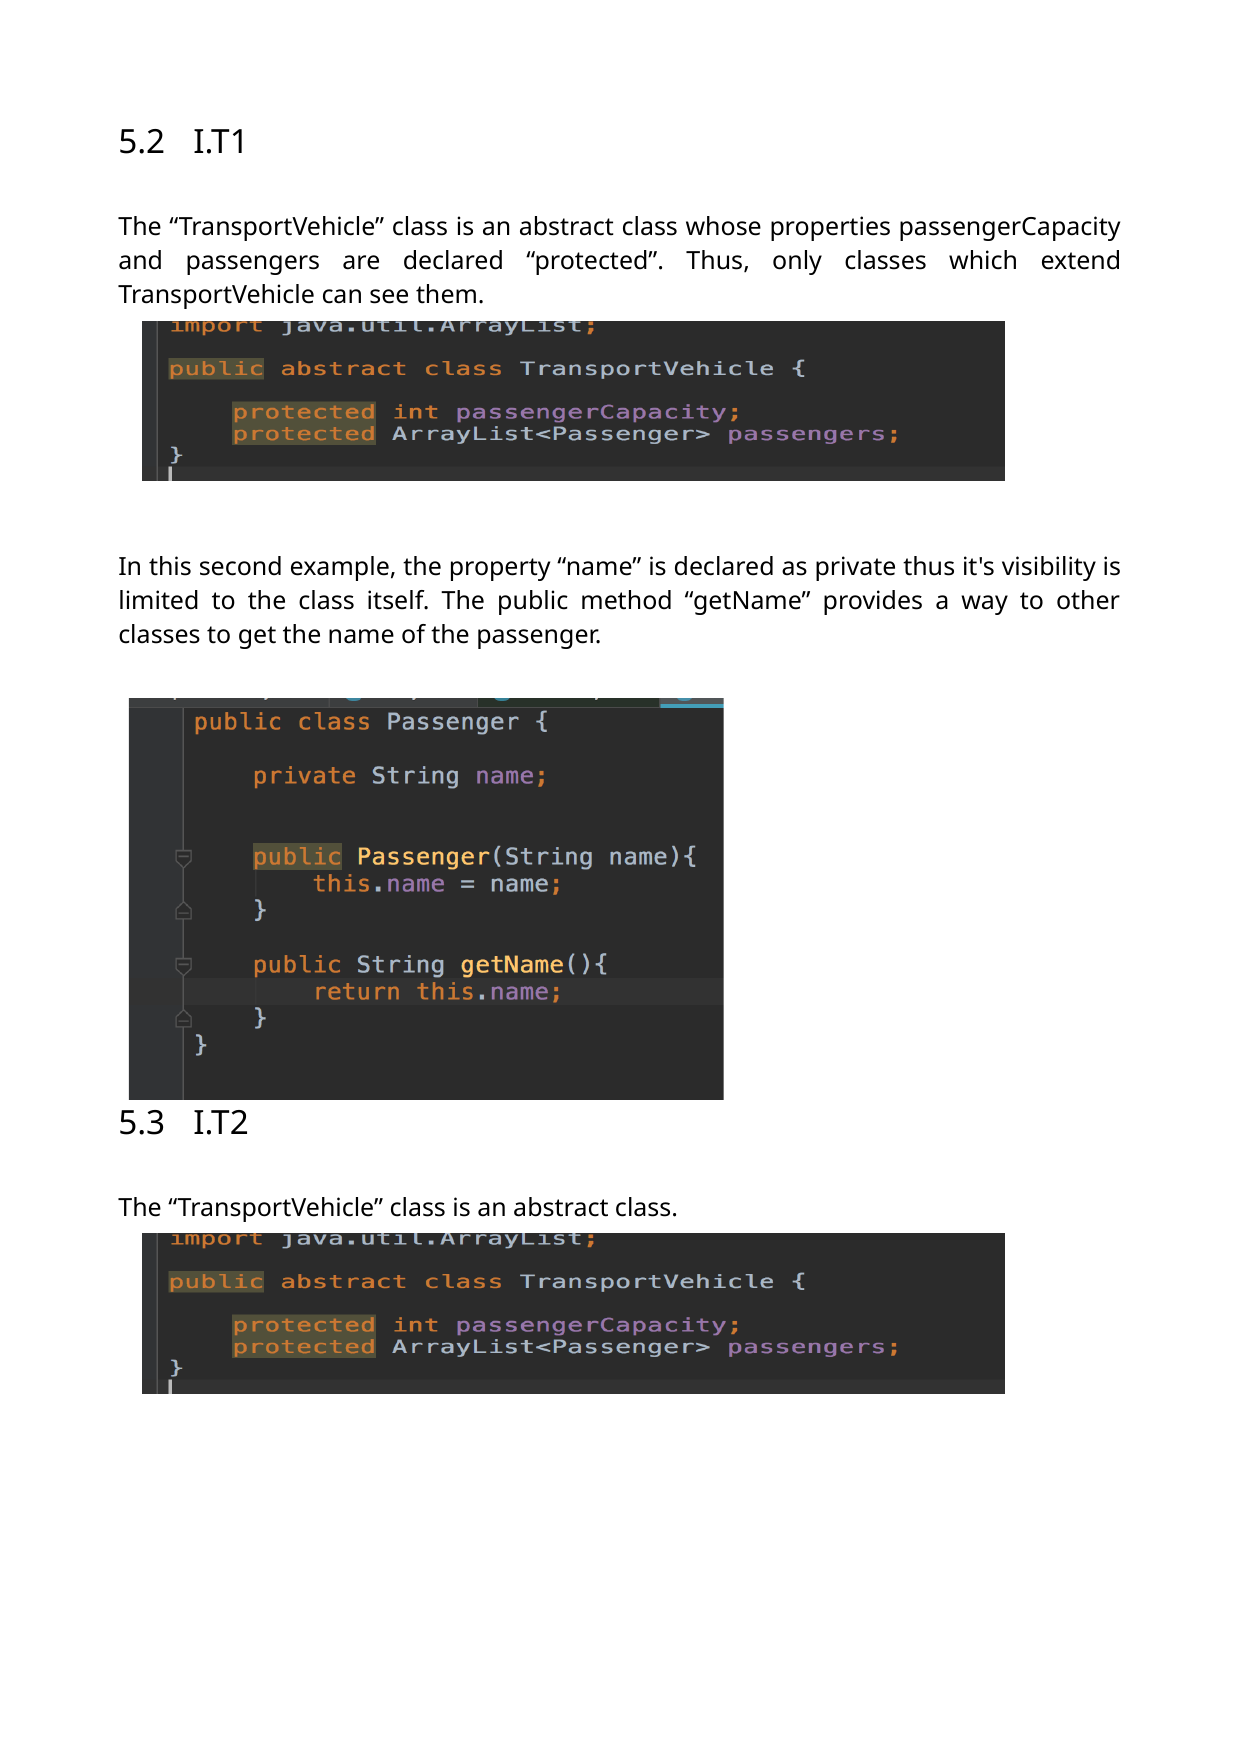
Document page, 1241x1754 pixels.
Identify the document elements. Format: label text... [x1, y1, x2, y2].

title I.T1 [118, 118, 1122, 163]
text The “TransportVehicle” class is an abstract class. [118, 1189, 1122, 1224]
picture [142, 321, 1005, 481]
text In this second example, the property “name” is declared as private thus it's visibility is limited to the class itself. The public method “getName” provides a way to other classes to get the name of the passenger. [118, 549, 1122, 651]
picture [128, 698, 724, 1100]
picture [142, 1233, 1005, 1394]
title I.T2 [118, 1100, 1122, 1144]
text The “TransportVehicle” class is an abstract class whose properties passengerCapacity and passengers are declared “protected”. Thus, only classes which extend TransportVehicle can see them. [118, 208, 1122, 311]
